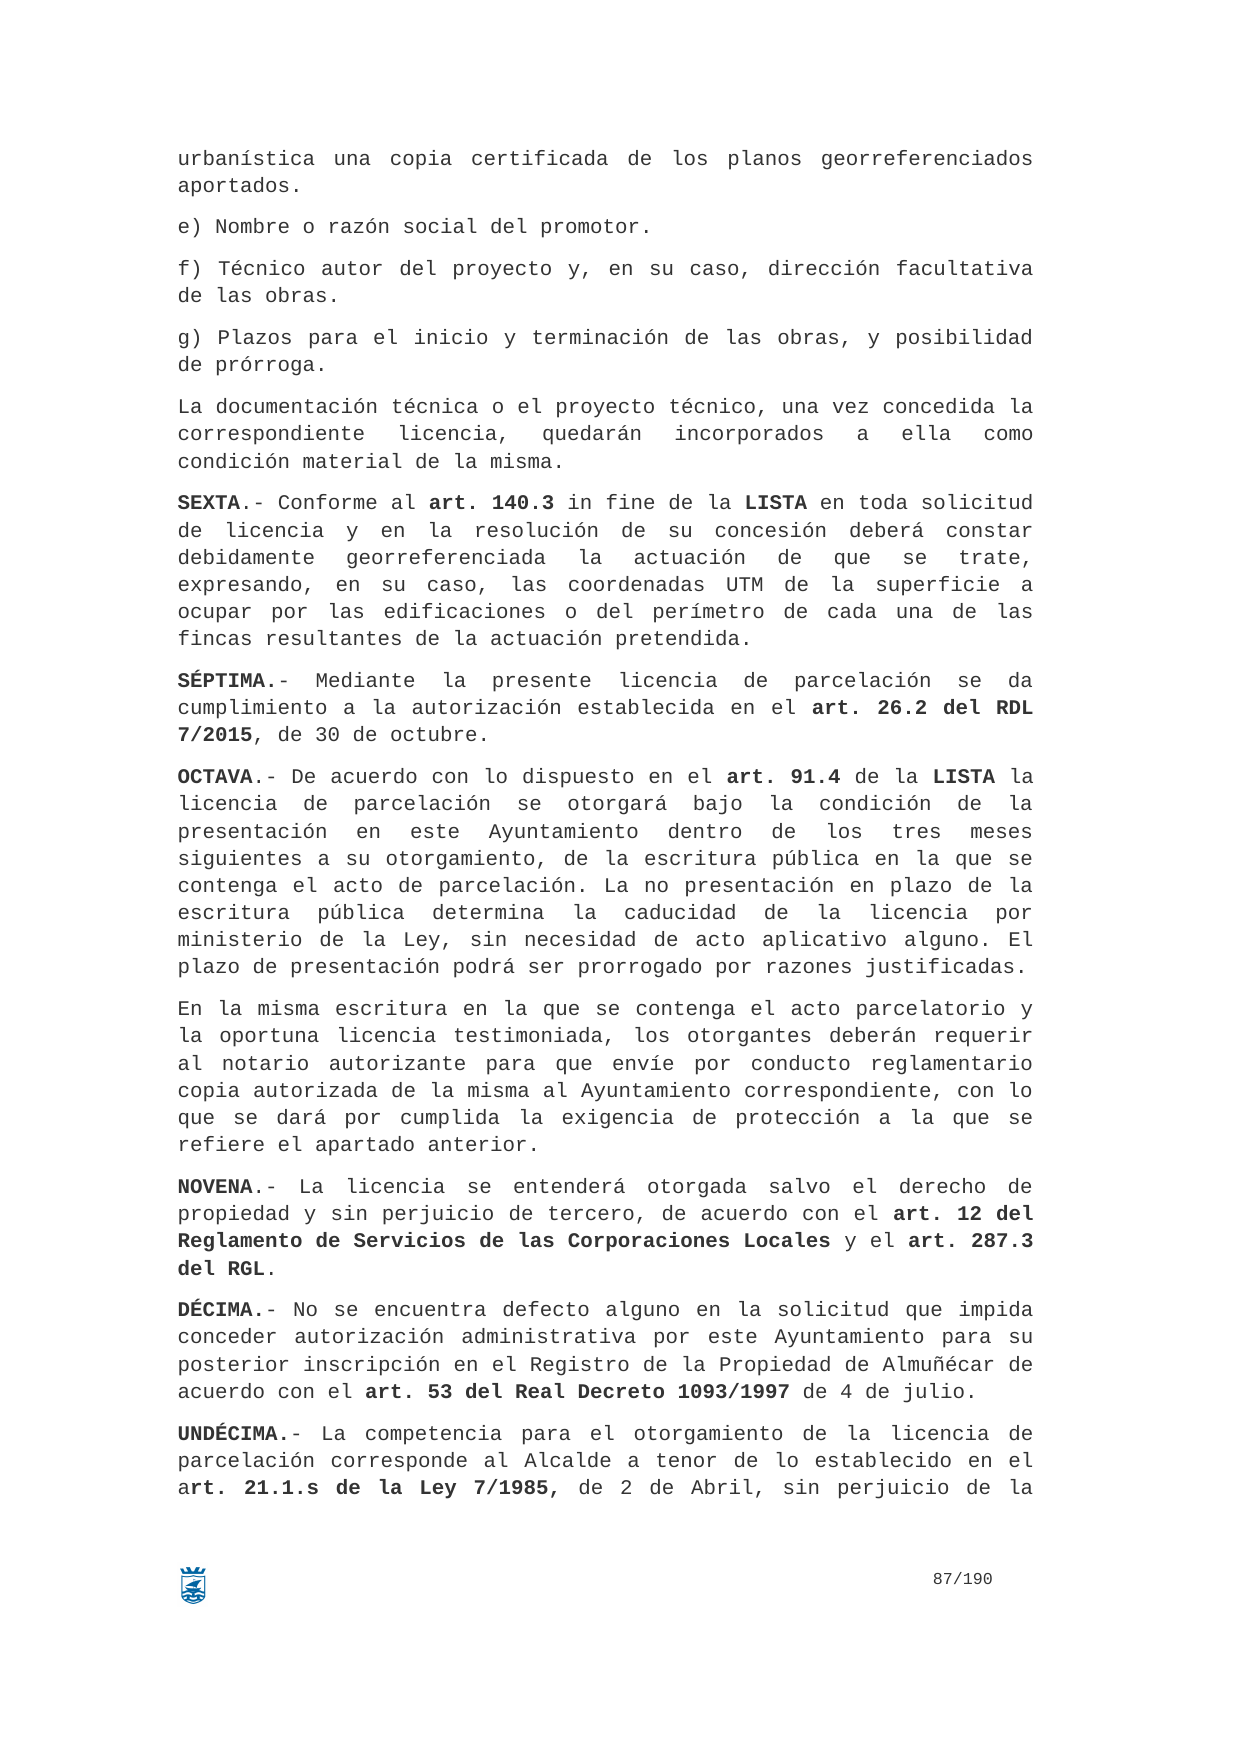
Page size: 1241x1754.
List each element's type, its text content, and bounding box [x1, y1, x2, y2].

text NOVENA.- La licencia se entenderá otorgada salvo el derecho de propiedad y sin perjuicio de tercero, de acuerdo con el art. 12 del Reglamento de Servicios de las Corporaciones Locales y el art. 287.3 del RGL. [177, 1176, 1033, 1281]
text urbanística una copia certificada de los planos georreferenciados aportados. [177, 148, 1033, 198]
text La documentación técnica o el proyecto técnico, una vez concedida la correspondiente licencia, quedarán incorporados a ella como condición material de la misma. [177, 396, 1033, 474]
text g) Plazos para el inicio y terminación de las obras, y posibilidad de prórroga. [177, 327, 1033, 378]
text OCTAVA.- De acuerdo con lo dispuesto en el art. 91.4 de la LISTA la licencia de parcelación se otorgará bajo la condición de la presentación en este Ayuntamiento dentro de los tres meses siguientes a su otorgamiento, de la escritura pública en la que se contenga el acto de parcelación. La no presentación en plazo de la escritura pública determina la caducidad de la licencia por ministerio de la Ley, sin necesidad de acto aplicativo alguno. El plazo de presentación podrá ser prorrogado por razones justificadas. [177, 766, 1033, 980]
text SEXTA.- Conforme al art. 140.3 in fine de la LISTA en toda solicitud de licencia y en la resolución de su concesión deberá constar debidamente georreferenciada la actuación de que se trate, expresando, en su caso, las coordenadas UTM de la superficie a ocupar por las edificaciones o del perímetro de cada una de las fincas resultantes de la actuación pretendida. [177, 492, 1033, 652]
text e) Nombre o razón social del promotor. [177, 217, 1033, 240]
text DÉCIMA.- No se encuentra defecto alguno en la solicitud que impida conceder autorización administrativa por este Ayuntamiento para su posterior inscripción en el Registro de la Propiedad de Almuñécar de acuerdo con el art. 53 del Real Decreto 1093/1997 de 4 de julio. [177, 1299, 1033, 1404]
text SÉPTIMA.- Mediante la presente licencia de parcelación se da cumplimiento a la autorización establecida en el art. 26.2 del RDL 7/2015, de 30 de octubre. [177, 670, 1033, 748]
picture [177, 1562, 208, 1607]
text En la misma escritura en la que se contenga el acto parcelatorio y la oportuna licencia testimoniada, los otorgantes deberán requerir al notario autorizante para que envíe por conducto reglamentario copia autorizada de la misma al Ayuntamiento correspondiente, con lo que se dará por cumplida la exigencia de protección a la que se refiere el apartado anterior. [177, 998, 1033, 1158]
text UNDÉCIMA.- La competencia para el otorgamiento de la licencia de parcelación corresponde al Alcalde a tenor de lo establecido en el art. 21.1.s de la Ley 7/1985, de 2 de Abril, sin perjuicio de la [177, 1423, 1033, 1501]
text f) Técnico autor del proyecto y, en su caso, dirección facultativa de las obras. [177, 258, 1033, 309]
